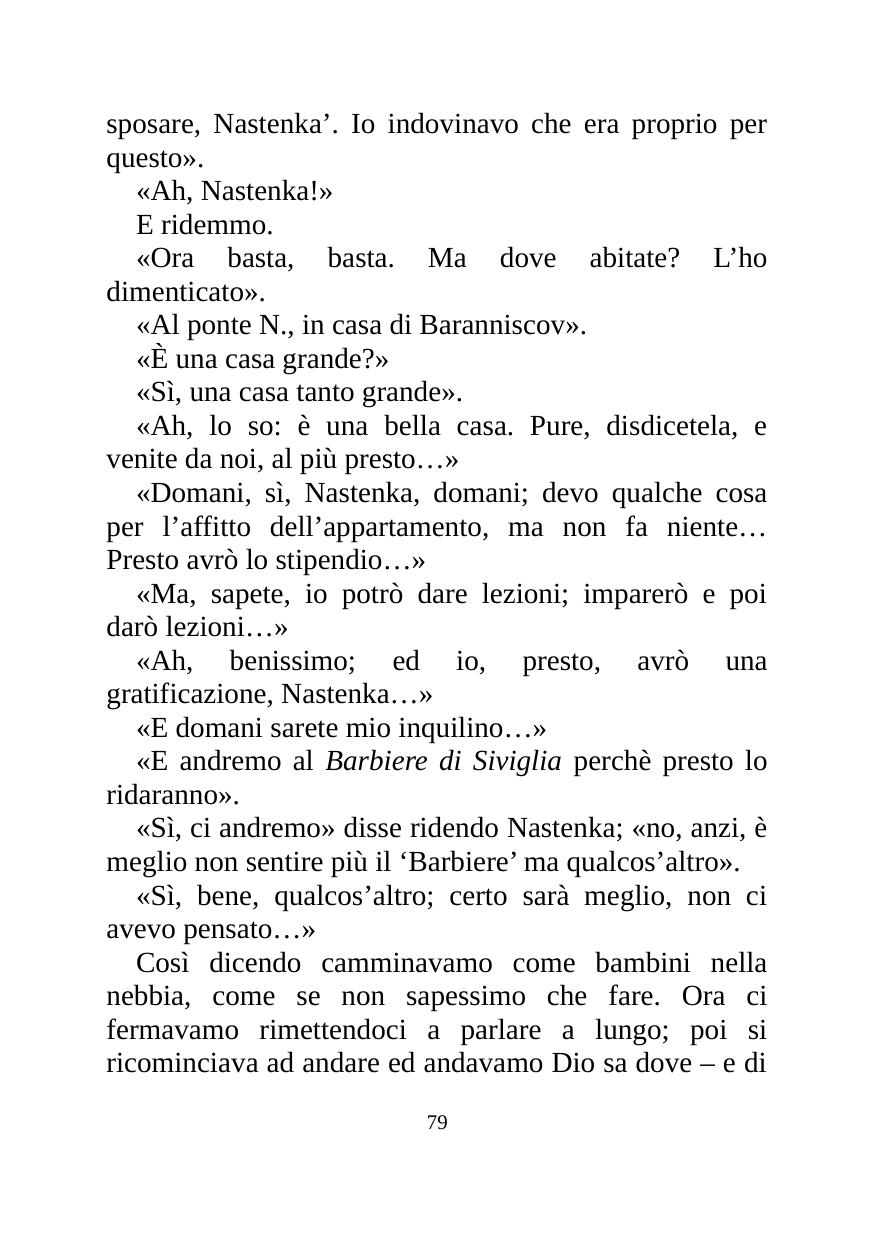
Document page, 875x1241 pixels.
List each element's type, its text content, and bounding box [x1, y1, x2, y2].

text «Sì, ci andremo» disse ridendo Nastenka; «no, anzi, è meglio non sentire più il ‘Barbiere’ ma qualcos’altro». [106, 811, 768, 878]
text «E andremo al Barbiere di Siviglia perchè presto lo ridaranno». [106, 743, 768, 811]
text «Domani, sì, Nastenka, domani; devo qualche cosa per l’affitto dell’appartamento, ma non fa niente… Presto avrò lo stipendio…» [106, 475, 768, 576]
text «Sì, una casa tanto grande». [106, 374, 768, 408]
text «Ah, benissimo; ed io, presto, avrò una gratificazione, Nastenka…» [106, 643, 768, 710]
text Così dicendo camminavamo come bambini nella nebbia, come se non sapessimo che fare. Ora ci fermavamo rimettendoci a parlare a lungo; poi si ricominciava ad andare ed andavamo Dio sa dove – e di [106, 945, 768, 1079]
text «E domani sarete mio inquilino…» [106, 710, 768, 743]
text sposare, Nastenka’. Io indovinavo che era proprio per questo». [106, 106, 768, 173]
text «Ma, sapete, io potrò dare lezioni; imparerò e poi darò lezioni…» [106, 576, 768, 643]
text «Al ponte N., in casa di Baranniscov». [106, 307, 768, 341]
text «Ah, lo so: è una bella casa. Pure, disdicetela, e venite da noi, al più presto…» [106, 408, 768, 475]
text «Ah, Nastenka!» [106, 173, 768, 207]
text «Sì, bene, qualcos’altro; certo sarà meglio, non ci avevo pensato…» [106, 878, 768, 945]
text «È una casa grande?» [106, 341, 768, 374]
text E ridemmo. [106, 207, 768, 240]
text «Ora basta, basta. Ma dove abitate? L’ho dimenticato». [106, 240, 768, 307]
